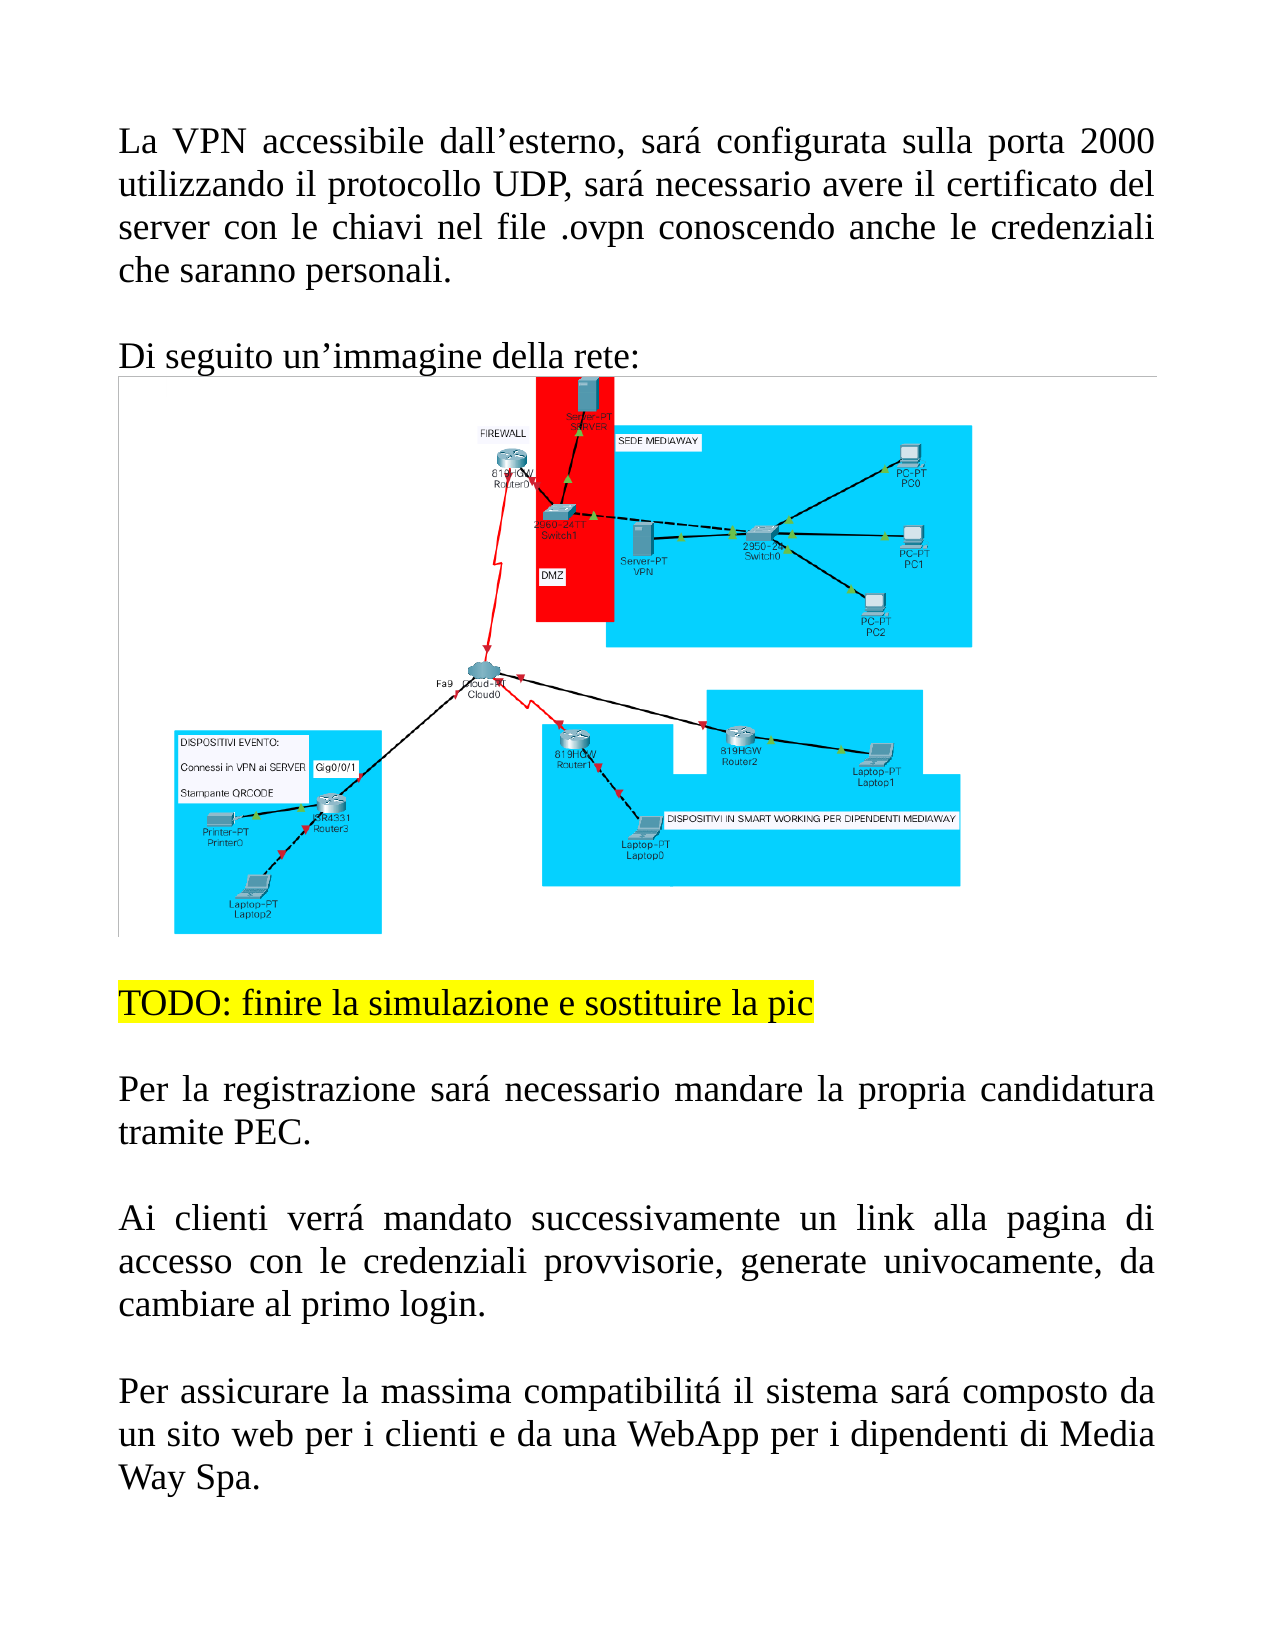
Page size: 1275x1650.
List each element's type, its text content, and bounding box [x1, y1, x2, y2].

text Per la registrazione sará necessario mandare la propria candidatura tramite PEC. [118, 1066, 1157, 1152]
text Ai clienti verrá mandato successivamente un link alla pagina di accesso con le credenziali provvisorie, generate univocamente, da cambiare al primo login. [118, 1196, 1157, 1325]
text La VPN accessibile dall’esterno, sará configurata sulla porta 2000 utilizzando il protocollo UDP, sará necessario avere il certificato del server con le chiavi nel file .ovpn conoscendo anche le credenziali che saranno personali. [118, 118, 1157, 291]
text Per assicurare la massima compatibilitá il sistema sará composto da un sito web per i clienti e da una WebApp per i dipendenti di Media Way Spa. [118, 1368, 1157, 1497]
text TODO: finire la simulazione e sostituire la pic [118, 980, 1157, 1023]
text Di seguito un’immagine della rete: [118, 334, 1157, 376]
picture [118, 376, 1157, 937]
